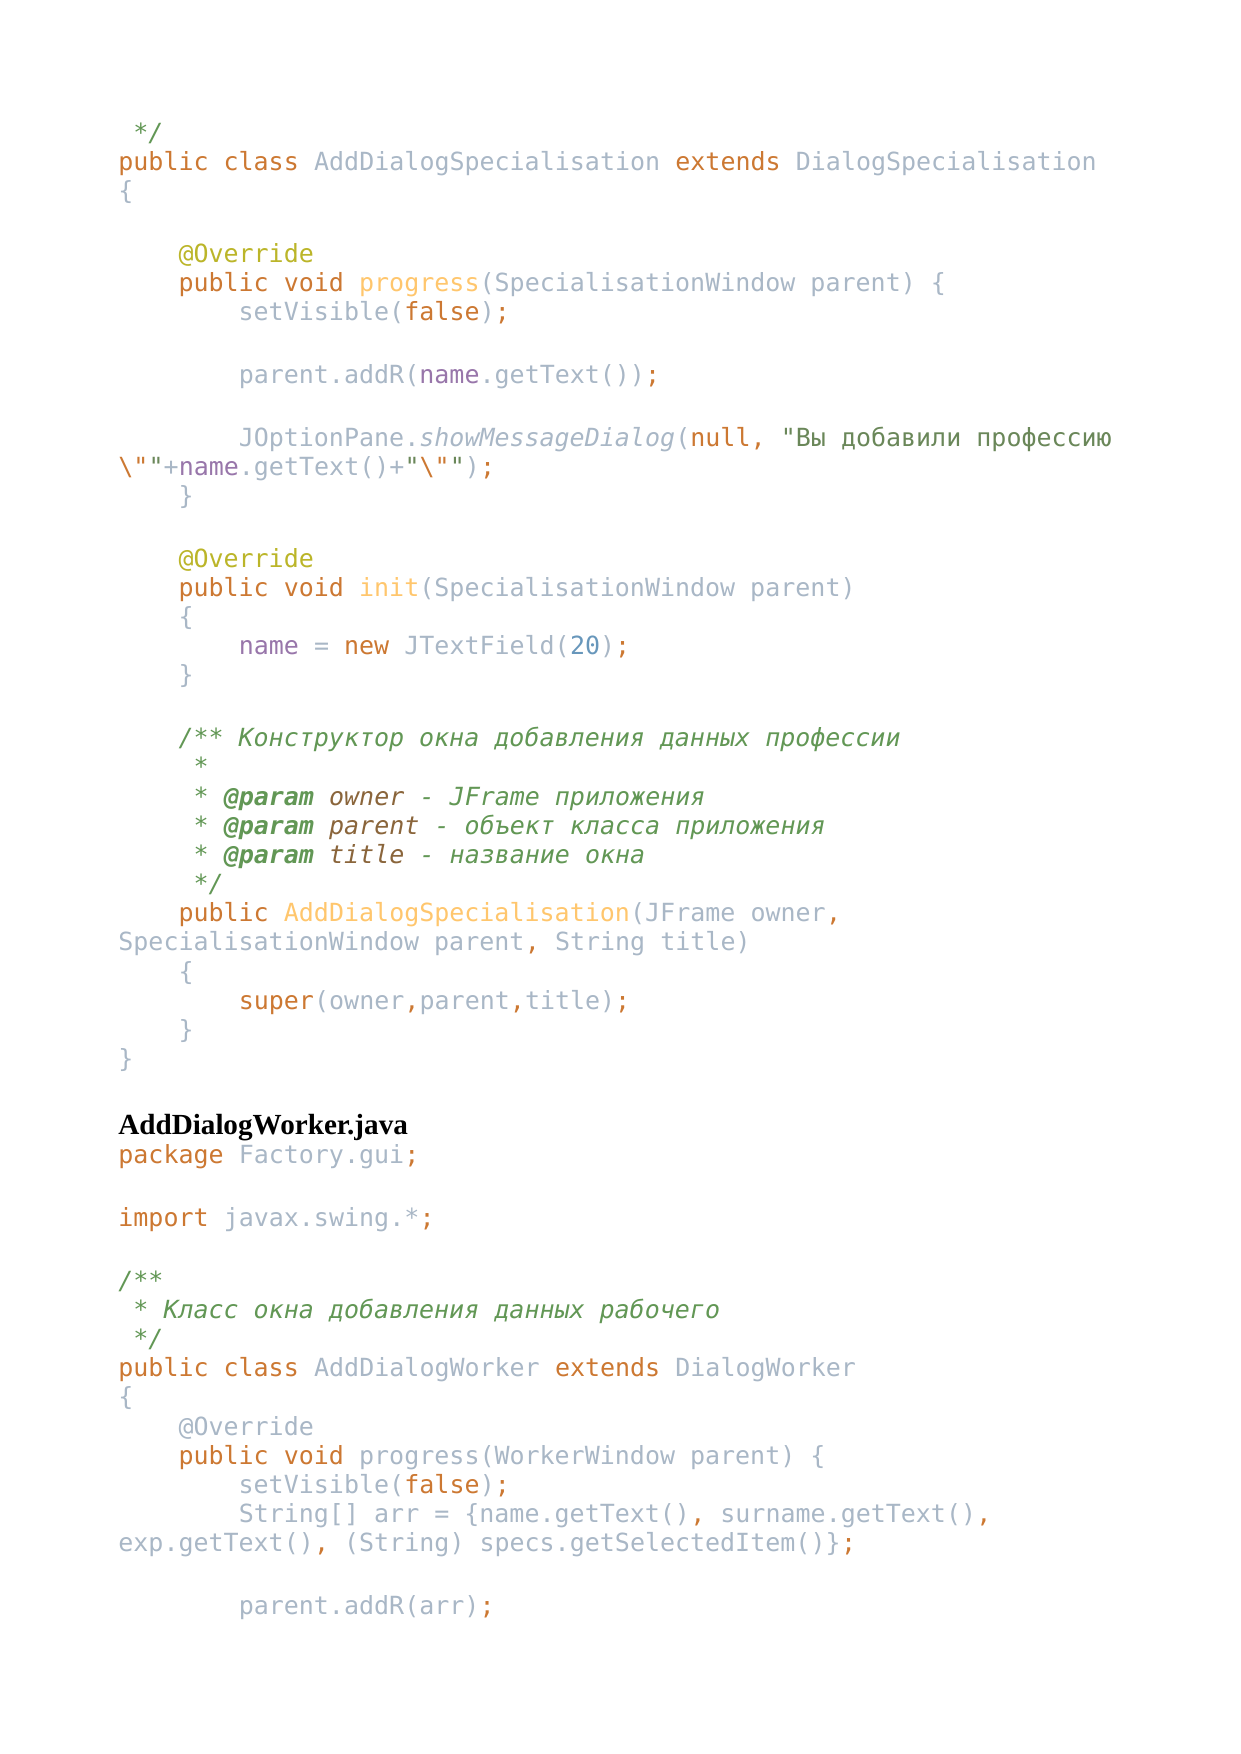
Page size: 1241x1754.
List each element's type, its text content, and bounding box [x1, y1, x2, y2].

text package Factory.gui; import javax.swing.*; /** * Класс окна добавления данных рабочего */ public class AddDialogWorker extends DialogWorker { @Override public void progress(WorkerWindow parent) { setVisible(false); String[] arr = {name.getText(), surname.getText(), exp.getText(), (String) specs.getSelectedItem()}; parent.addR(arr); [118, 1140, 1122, 1620]
text */ public class AddDialogSpecialisation extends DialogSpecialisation { @Override public void progress(SpecialisationWindow parent) { setVisible(false); parent.addR(name.getText()); JOptionPane.showMessageDialog(null, "Вы добавили профессию \""+name.getText()+"\""); } @Override public void init(SpecialisationWindow parent) { name = new JTextField(20); } /** Конструктор окна добавления данных профессии * * @param owner - JFrame приложения * @param parent - объект класса приложения * @param title - название окна */ public AddDialogSpecialisation(JFrame owner, SpecialisationWindow parent, String title) { super(owner,parent,title); } } [118, 118, 1122, 1107]
text AddDialogWorker.java [118, 1107, 1122, 1140]
